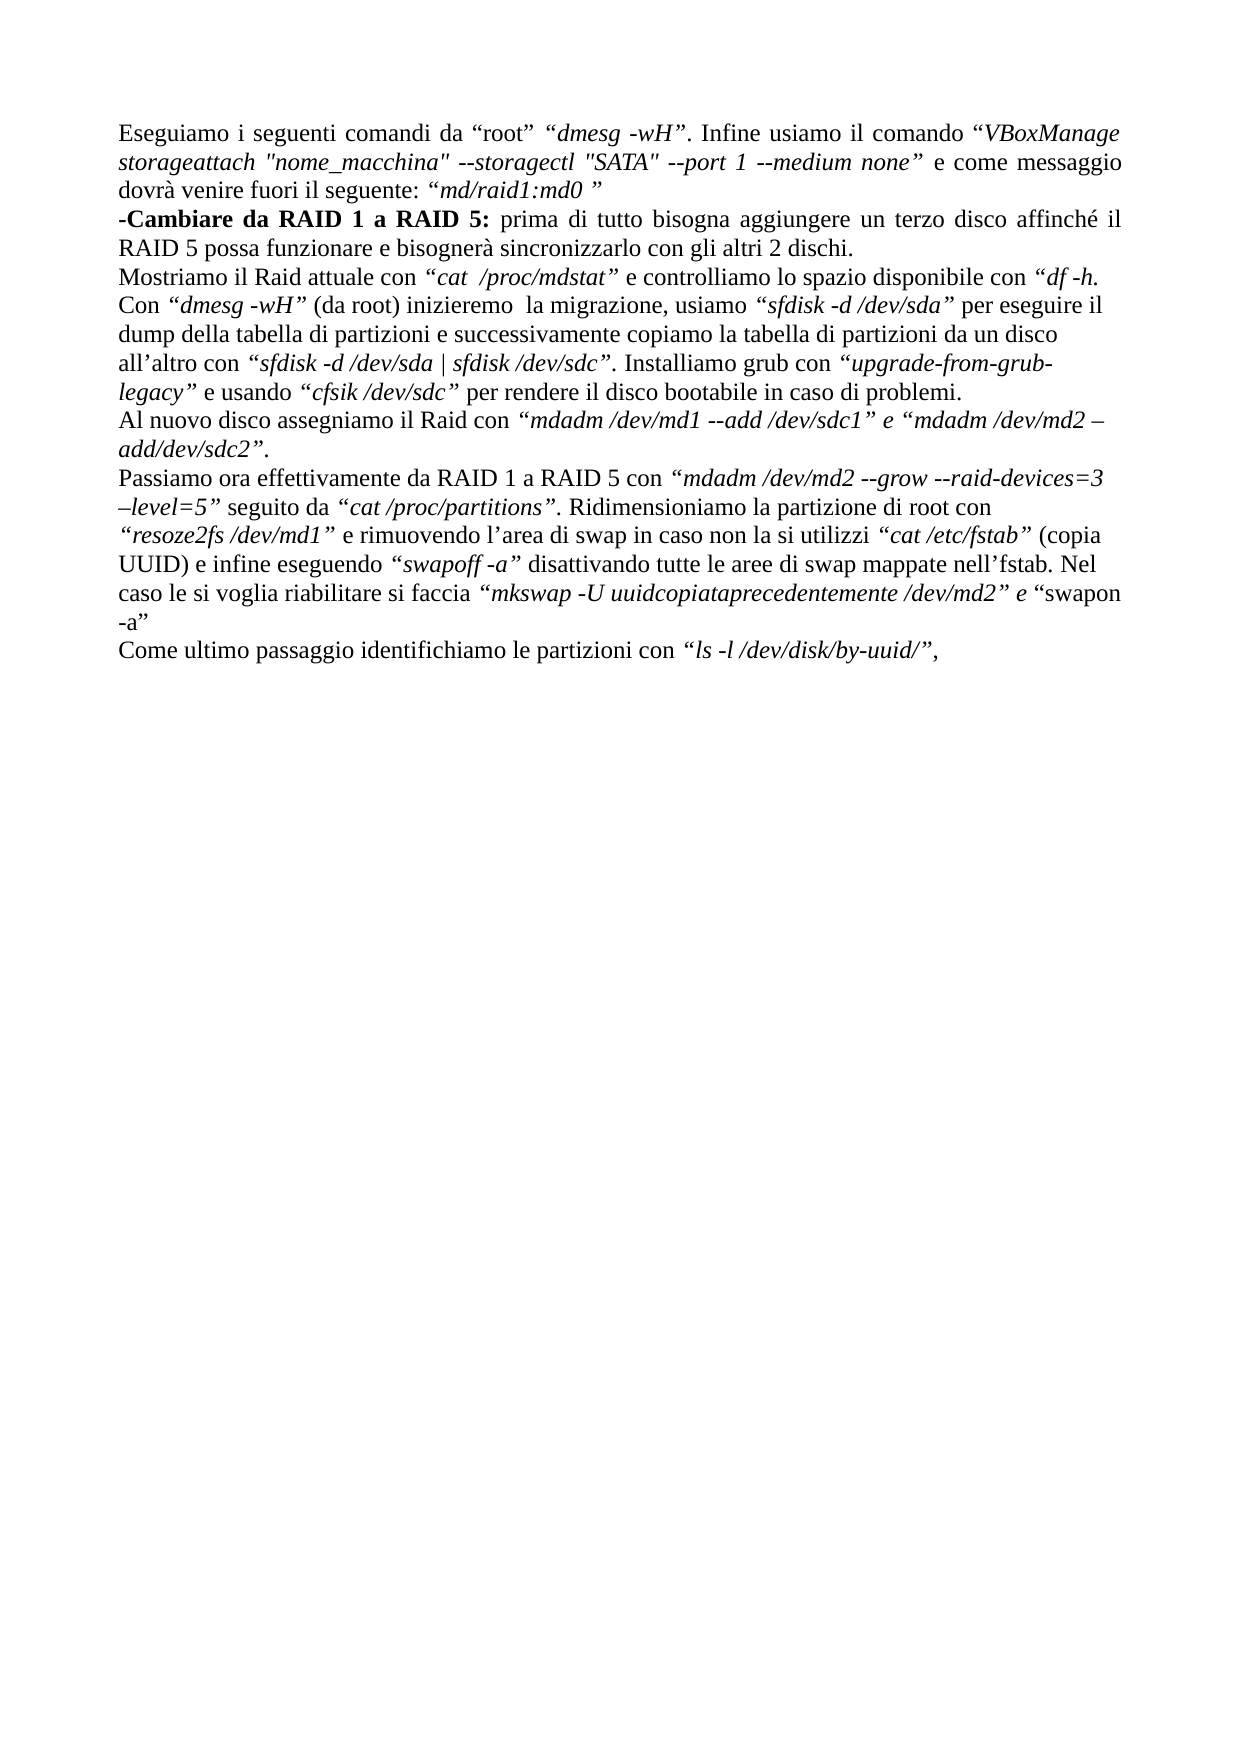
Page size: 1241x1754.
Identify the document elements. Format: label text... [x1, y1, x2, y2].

text Eseguiamo i seguenti comandi da “root” “dmesg -wH”. Infine usiamo il comando “VBoxManage storageattach "nome_macchina" --storagectl "SATA" --port 1 --medium none” e come messaggio dovrà venire fuori il seguente: “md/raid1:md0 ” [118, 118, 1122, 204]
text Mostriamo il Raid attuale con “cat /proc/mdstat” e controlliamo lo spazio disponibile con “df -h. Con “dmesg -wH” (da root) inizieremo la migrazione, usiamo “sfdisk -d /dev/sda” per eseguire il dump della tabella di partizioni e successivamente copiamo la tabella di partizioni da un disco all’altro con “sfdisk -d /dev/sda | sfdisk /dev/sdc”. Installiamo grub con “upgrade-from-grub-legacy” e usando “cfsik /dev/sdc” per rendere il disco bootabile in caso di problemi. Al nuovo disco assegniamo il Raid con “mdadm /dev/md1 --add /dev/sdc1” e “mdadm /dev/md2 –add/dev/sdc2”. [118, 262, 1122, 463]
text Passiamo ora effettivamente da RAID 1 a RAID 5 con “mdadm /dev/md2 --grow --raid-devices=3 –level=5” seguito da “cat /proc/partitions”. Ridimensioniamo la partizione di root con “resoze2fs /dev/md1” e rimuovendo l’area di swap in caso non la si utilizzi “cat /etc/fstab” (copia UUID) e infine eseguendo “swapoff -a” disattivando tutte le aree di swap mappate nell’fstab. Nel caso le si voglia riabilitare si faccia “mkswap -U uuidcopiataprecedentemente /dev/md2” e “swapon -a” [118, 463, 1122, 636]
text -Cambiare da RAID 1 a RAID 5: prima di tutto bisogna aggiungere un terzo disco affinché il RAID 5 possa funzionare e bisognerà sincronizzarlo con gli altri 2 dischi. [118, 204, 1122, 262]
text Come ultimo passaggio identifichiamo le partizioni con “ls -l /dev/disk/by-uuid/”, [118, 636, 1122, 664]
